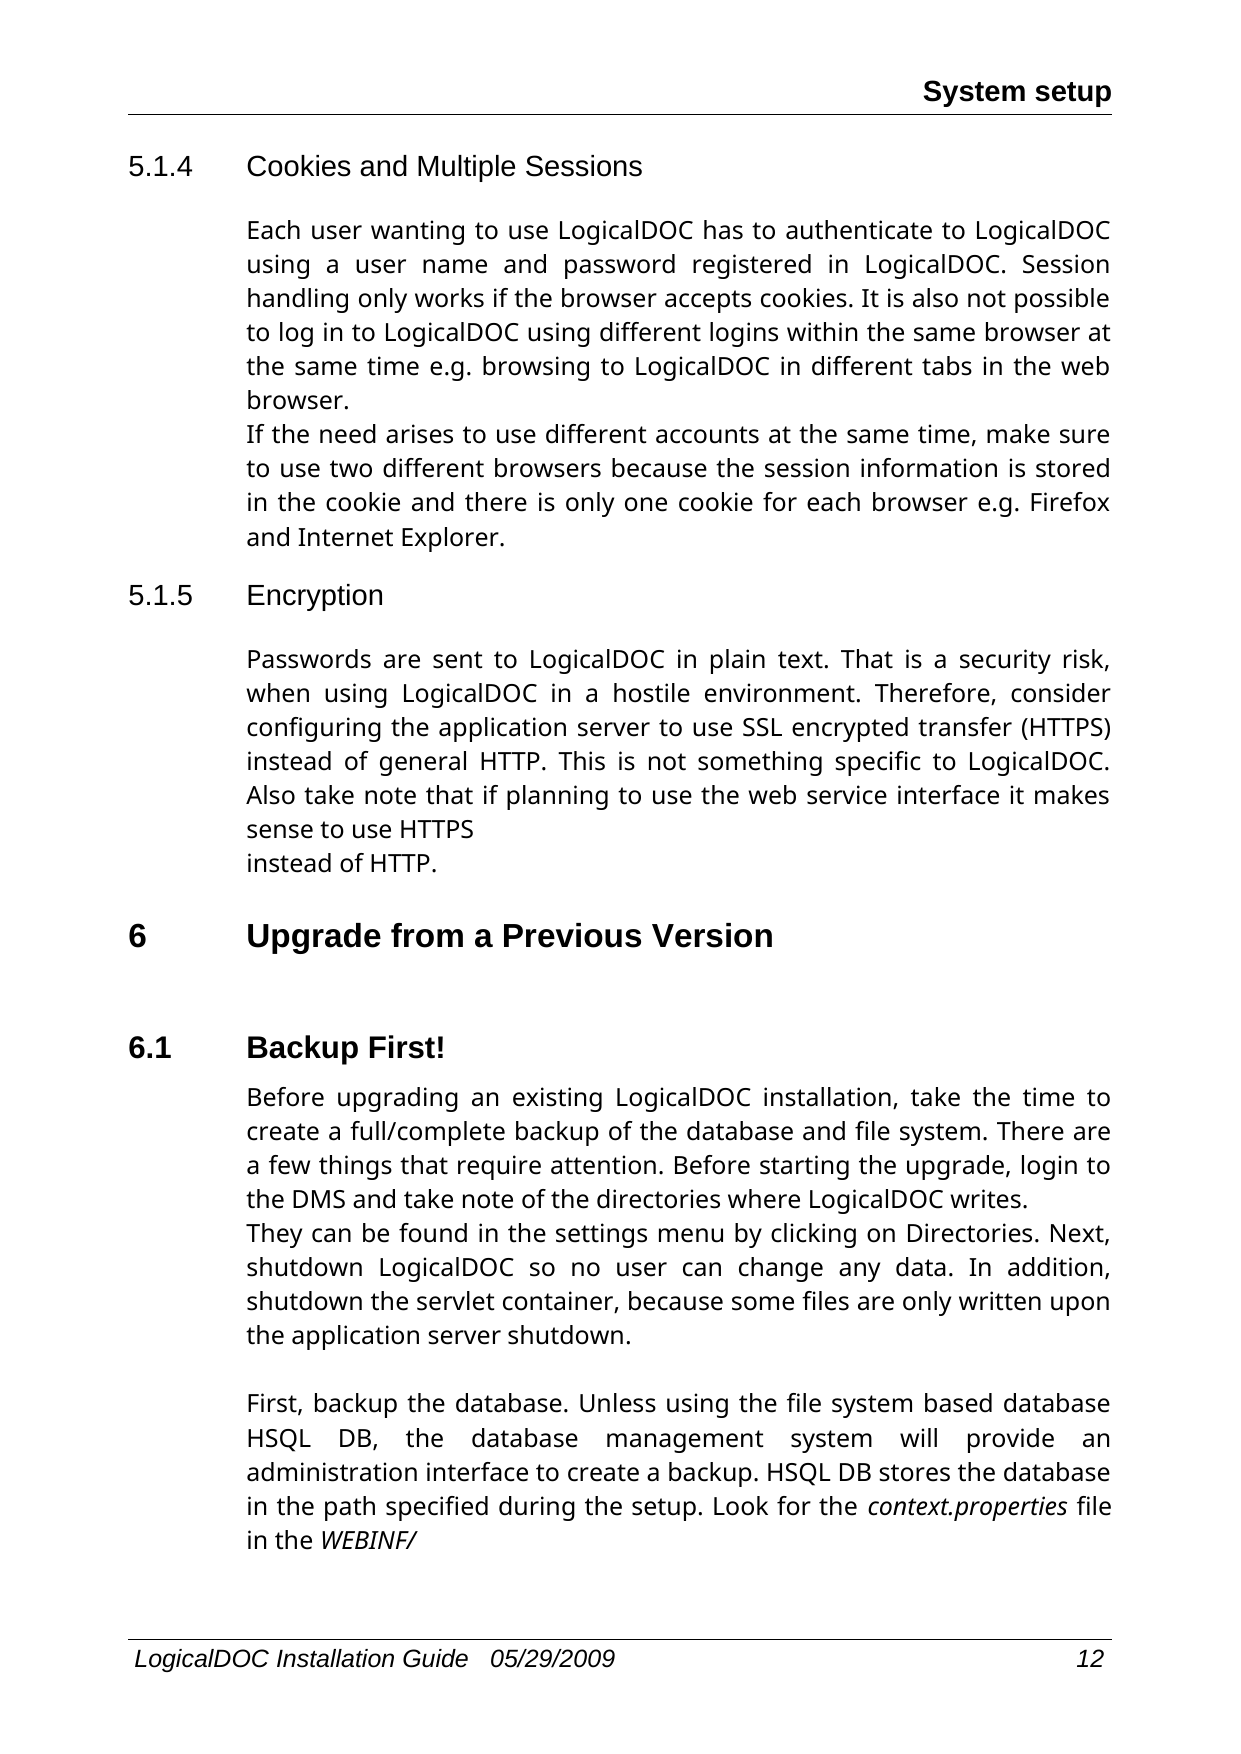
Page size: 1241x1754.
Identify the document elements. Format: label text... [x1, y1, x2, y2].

text They can be found in the settings menu by clicking on Directories. Next, shutdown LogicalDOC so no user can change any data. In addition, shutdown the servlet container, because some files are only written upon the application server shutdown. [246, 1216, 1112, 1352]
subtitle Encryption [128, 579, 1112, 611]
text First, backup the database. Unless using the file system based database HSQL DB, the database management system will provide an administration interface to create a backup. HSQL DB stores the database in the path specified during the setup. Look for the context.properties file in the WEBINF/ [246, 1386, 1112, 1556]
text Passwords are sent to LogicalDOC in plain text. That is a security risk, when using LogicalDOC in a hostile environment. Therefore, consider configuring the application server to use SSL encrypted transfer (HTTPS) instead of general HTTP. This is not something specific to LogicalDOC. Also take note that if planning to use the web service interface it makes sense to use HTTPS [246, 641, 1112, 846]
text instead of HTTP. [246, 846, 1112, 880]
subtitle Backup First! [128, 1030, 1112, 1065]
text Before upgrading an existing LogicalDOC installation, take the time to create a full/complete backup of the database and file system. There are a few things that require attention. Before starting the upgrade, login to the DMS and take note of the directories where LogicalDOC writes. [246, 1079, 1112, 1216]
text Each user wanting to use LogicalDOC has to authenticate to LogicalDOC using a user name and password registered in LogicalDOC. Session handling only works if the browser accepts cookies. It is also not possible to log in to LogicalDOC using different logins within the same browser at the same time e.g. browsing to LogicalDOC in different tabs in the web browser. [246, 213, 1112, 417]
text If the need arises to use different accounts at the same time, make sure to use two different browsers because the session information is stored in the cookie and there is only one cookie for each browser e.g. Firefox and Internet Explorer. [246, 417, 1112, 553]
subtitle Upgrade from a Previous Version [128, 917, 1112, 954]
subtitle Cookies and Multiple Sessions [128, 150, 1112, 183]
